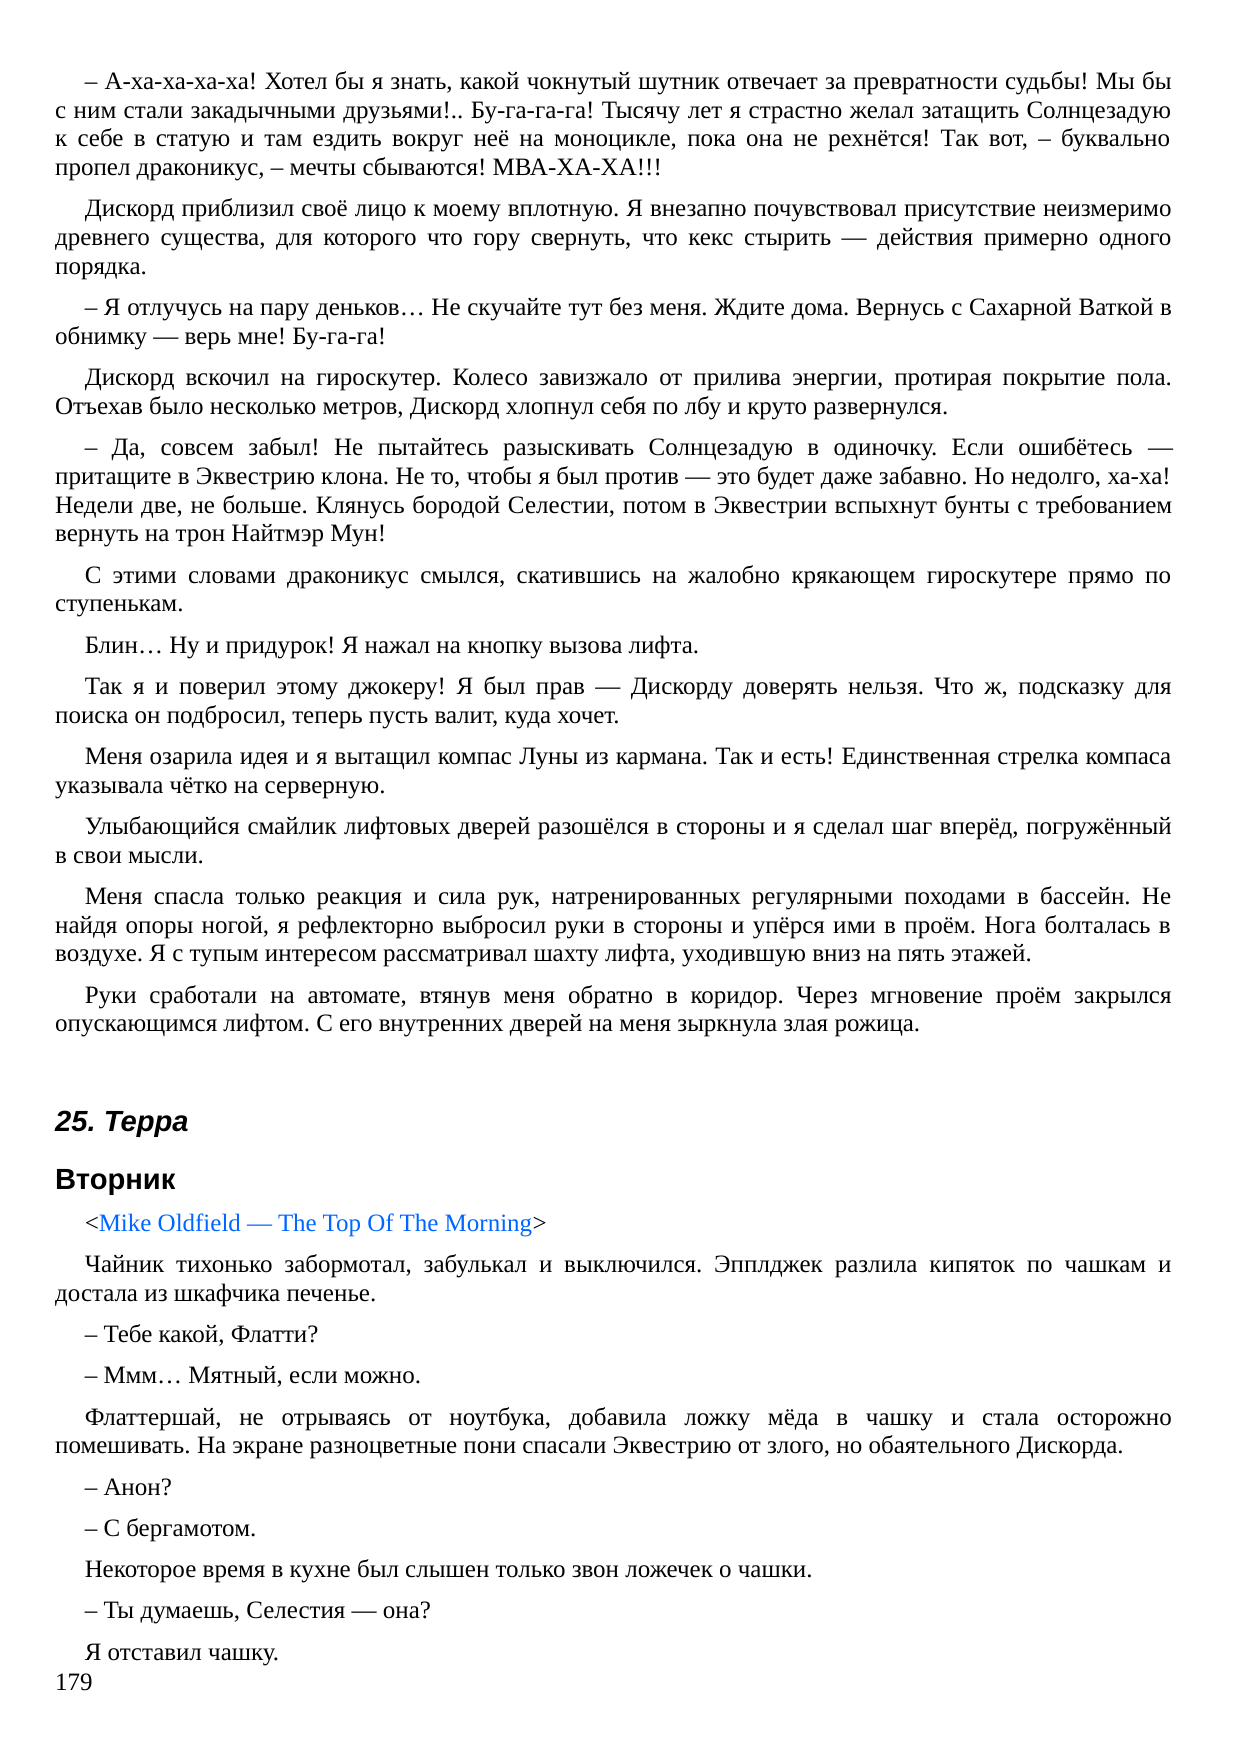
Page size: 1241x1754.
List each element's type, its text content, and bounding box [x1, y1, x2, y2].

text Так я и поверил этому джокеру! Я был прав — Дискорду доверять нельзя. Что ж, подсказку для поиска он подбросил, теперь пусть валит, куда хочет. [55, 671, 1173, 728]
text Меня спасла только реакция и сила рук, натренированных регулярными походами в бассейн. Не найдя опоры ногой, я рефлекторно выбросил руки в стороны и упёрся ими в проём. Нога болталась в воздухе. Я с тупым интересом рассматривал шахту лифта, уходившую вниз на пять этажей. [55, 881, 1173, 967]
text Руки сработали на автомате, втянув меня обратно в коридор. Через мгновение проём закрылся опускающимся лифтом. С его внутренних дверей на меня зыркнула злая рожица. [55, 980, 1173, 1037]
text С этими словами драконикус смылся, скатившись на жалобно крякающем гироскутере прямо по ступенькам. [55, 560, 1173, 617]
text – Ммм… Мятный, если можно. [55, 1361, 1173, 1389]
text – Ты думаешь, Селестия — она? [55, 1596, 1173, 1624]
text – Да, совсем забыл! Не пытайтесь разыскивать Солнцезадую в одиночку. Если ошибётесь — притащите в Эквестрию клона. Не то, чтобы я был против — это будет даже забавно. Но недолго, ха-ха! Недели две, не больше. Клянусь бородой Селестии, потом в Эквестрии вспыхнут бунты с требованием вернуть на трон Найтмэр Мун! [55, 432, 1173, 547]
text Некоторое время в кухне был слышен только звон ложечек о чашки. [55, 1554, 1173, 1583]
subtitle 25. Терра [55, 1103, 1173, 1137]
text – Анон? [55, 1472, 1173, 1501]
text Я отставил чашку. [55, 1637, 1173, 1666]
text Дискорд приблизил своё лицо к моему вплотную. Я внезапно почувствовал присутствие неизмеримо древнего существа, для которого что гору свернуть, что кекс стырить — действия примерно одного порядка. [55, 193, 1173, 280]
text Чайник тихонько забормотал, забулькал и выключился. Эпплджек разлила кипяток по чашкам и достала из шкафчика печенье. [55, 1249, 1173, 1307]
text Дискорд вскочил на гироскутер. Колесо завизжало от прилива энергии, протирая покрытие пола. Отъехав было несколько метров, Дискорд хлопнул себя по лбу и круто развернулся. [55, 362, 1173, 420]
text – Я отлучусь на пару деньков… Не скучайте тут без меня. Ждите дома. Вернусь с Сахарной Ваткой в обнимку — верь мне! Бу-га-га! [55, 292, 1173, 350]
text Флаттершай, не отрываясь от ноутбука, добавила ложку мёда в чашку и стала осторожно помешивать. На экране разноцветные пони спасали Эквестрию от злого, но обаятельного Дискорда. [55, 1402, 1173, 1459]
text Улыбающийся смайлик лифтовых дверей разошёлся в стороны и я сделал шаг вперёд, погружённый в свои мысли. [55, 811, 1173, 868]
text <Mike Oldfield — The Top Of The Morning> [55, 1208, 1173, 1237]
text – А-ха-ха-ха-ха! Хотел бы я знать, какой чокнутый шутник отвечает за превратности судьбы! Мы бы с ним стали закадычными друзьями!.. Бу-га-га-га! Тысячу лет я страстно желал затащить Солнцезадую к себе в статую и там ездить вокруг неё на моноцикле, пока она не рехнётся! Так вот, – буквально пропел драконикус, – мечты сбываются! МВА-ХА-ХА!!! [55, 66, 1173, 181]
subtitle Вторник [55, 1162, 1173, 1196]
text Меня озарила идея и я вытащил компас Луны из кармана. Так и есть! Единственная стрелка компаса указывала чётко на серверную. [55, 741, 1173, 798]
text – С бергамотом. [55, 1513, 1173, 1542]
text – Тебе какой, Флатти? [55, 1319, 1173, 1348]
text Блин… Ну и придурок! Я нажал на кнопку вызова лифта. [55, 630, 1173, 658]
